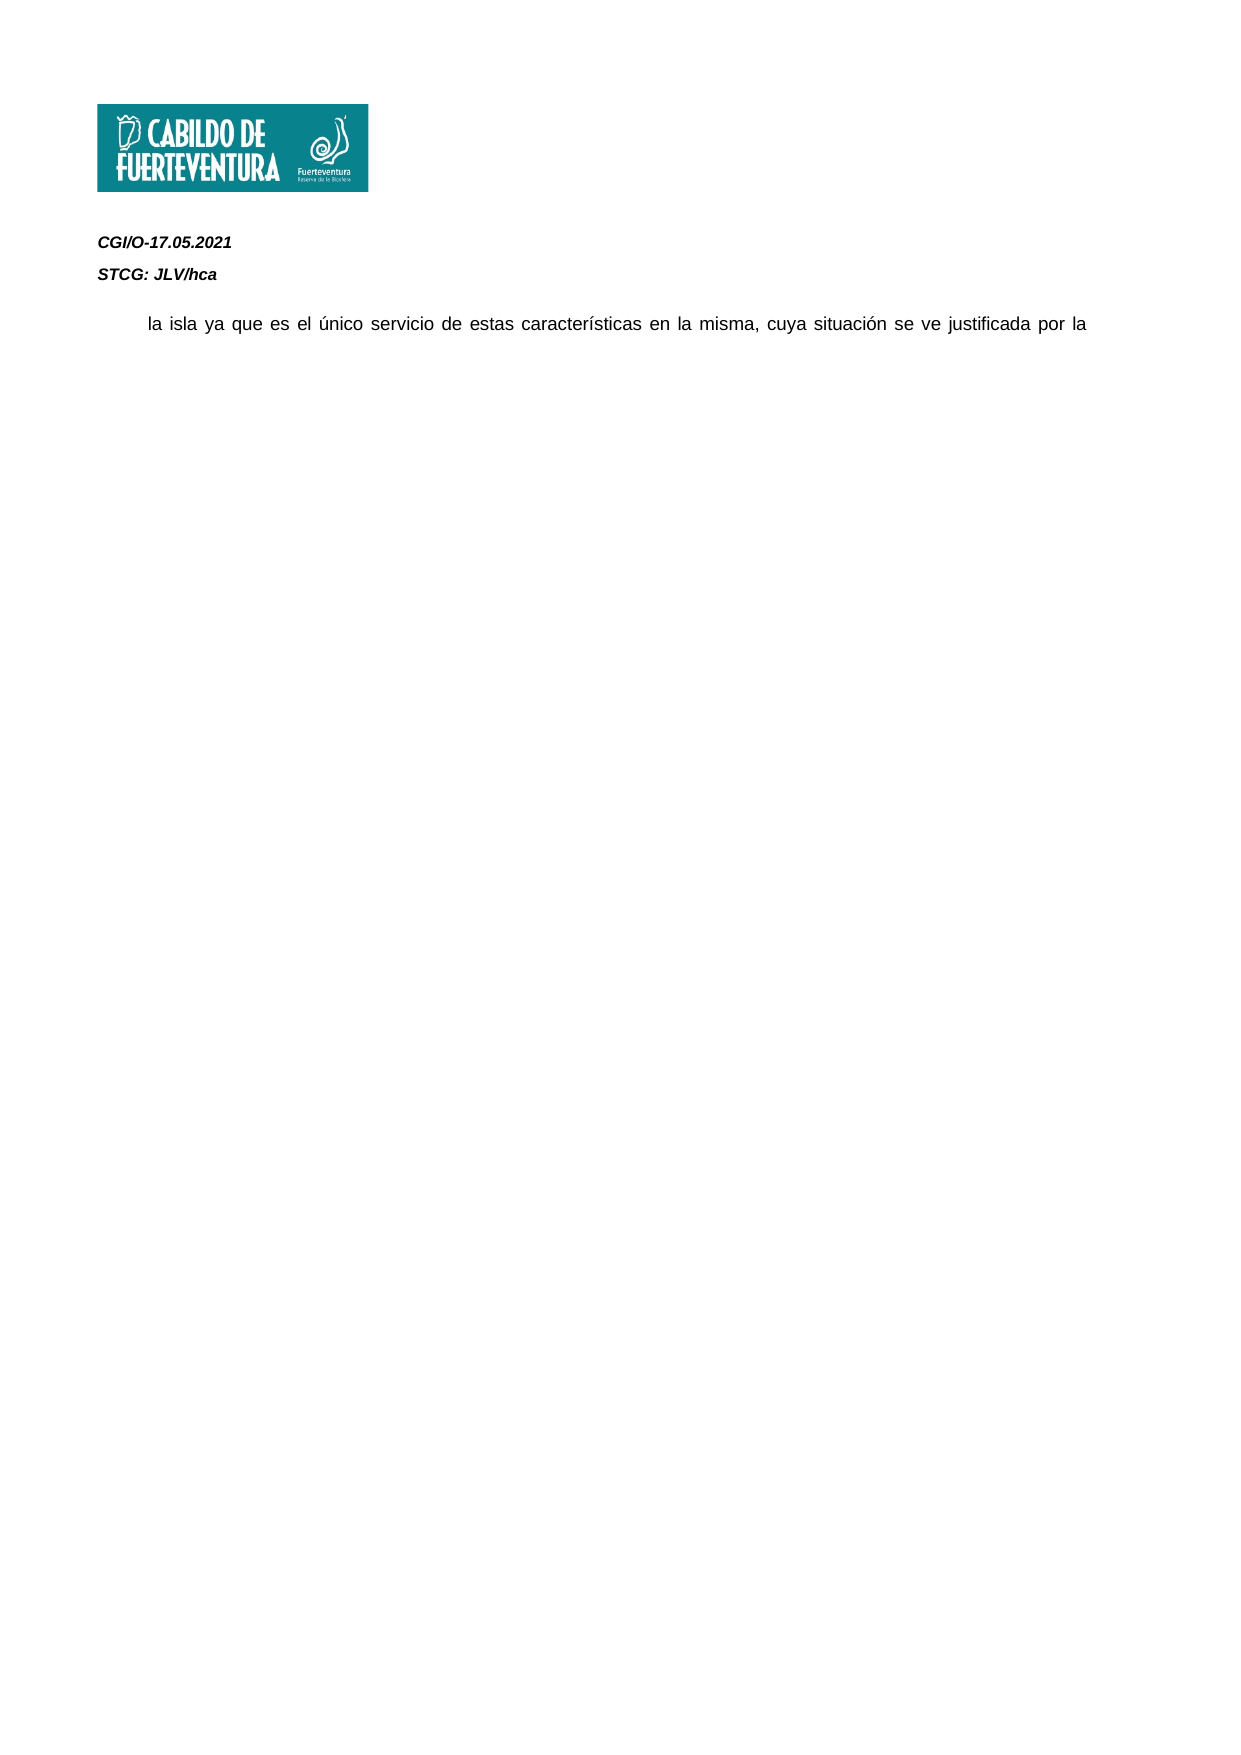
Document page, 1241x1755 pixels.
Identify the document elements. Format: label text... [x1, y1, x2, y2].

text la isla ya que es el único servicio de estas características en la misma, cuya situación se ve justificada por la [148, 313, 1093, 334]
